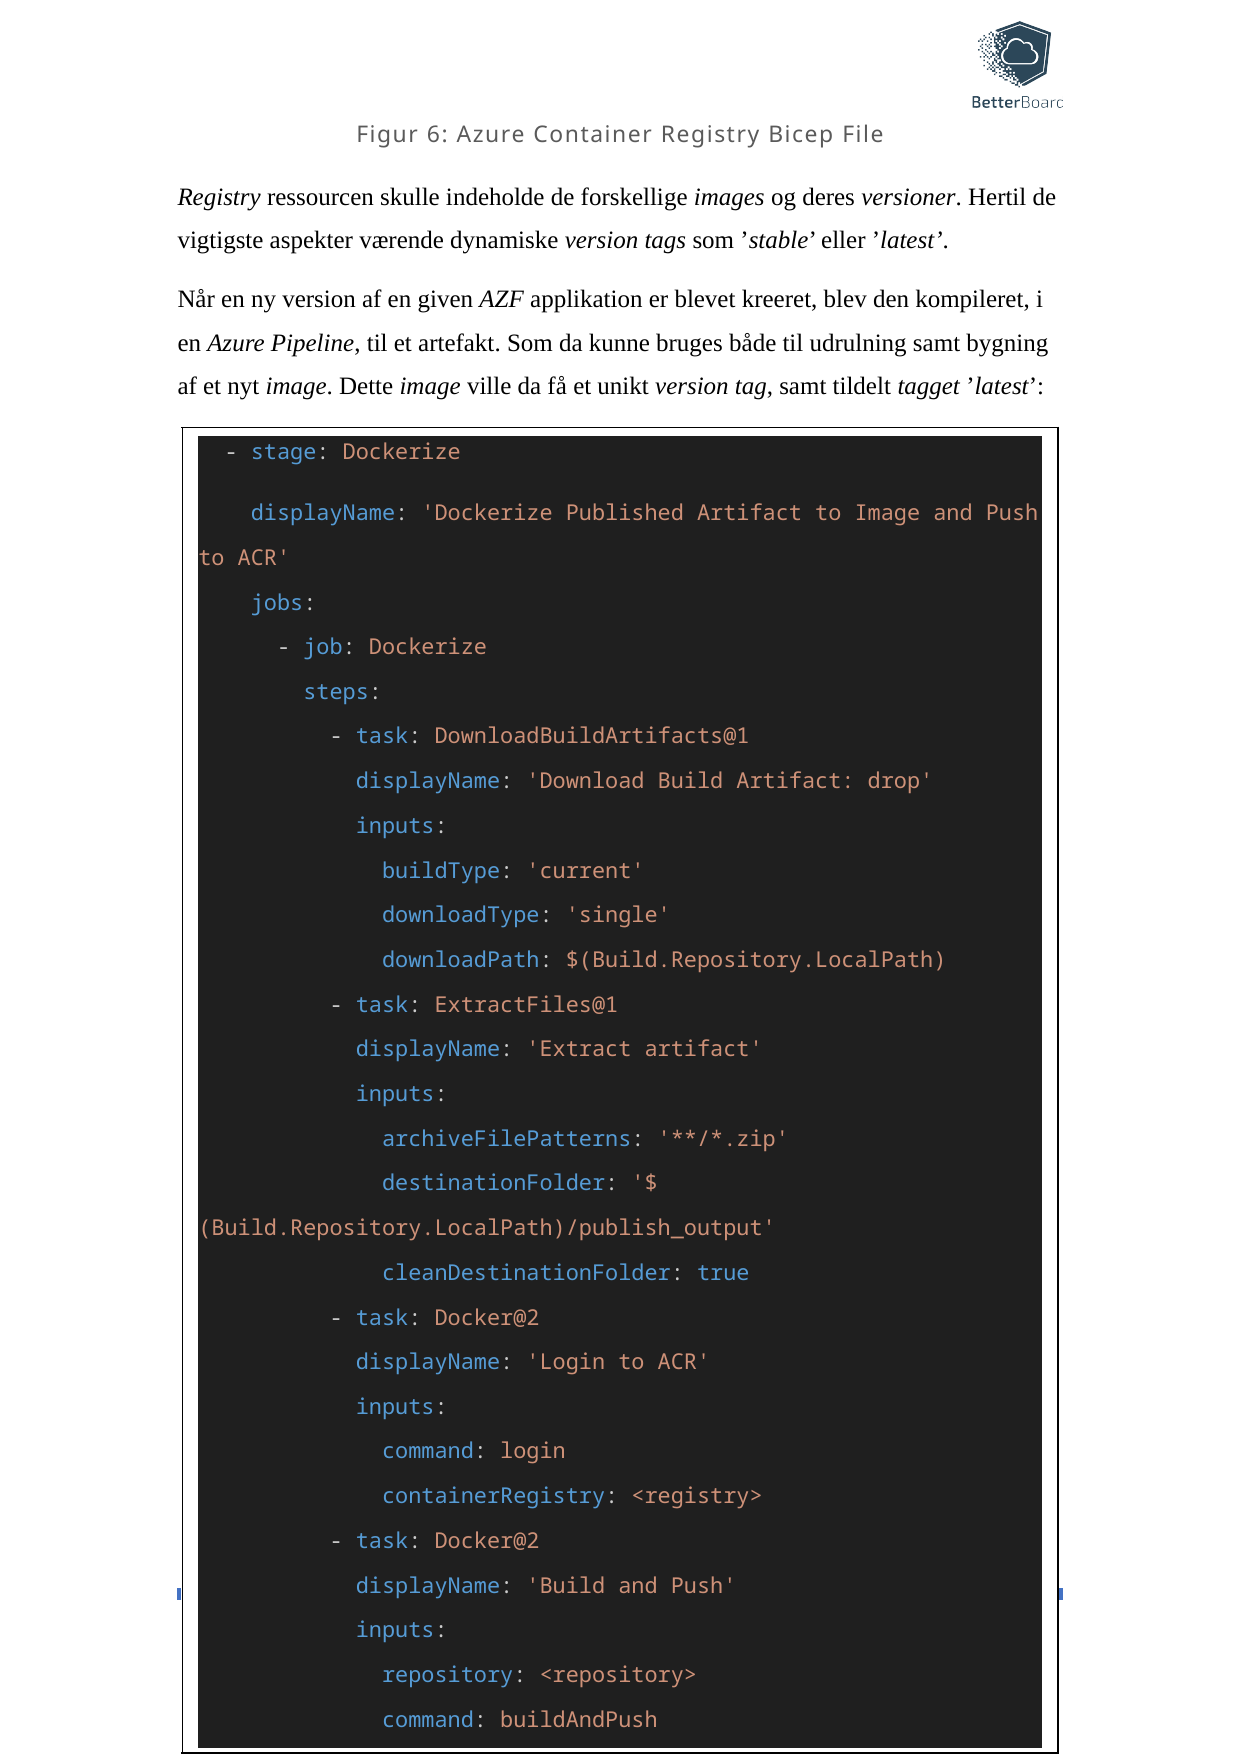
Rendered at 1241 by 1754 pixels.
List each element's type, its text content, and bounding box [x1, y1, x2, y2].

text containerRegistry: <registry> [198, 1480, 1042, 1510]
subtitle Figur 7: Azure Pipeline containerizer et publiceret artefakt [183, 428, 1057, 1752]
text inputs: [198, 810, 1042, 840]
text buildType: 'current' [198, 854, 1042, 884]
text inputs: [198, 1078, 1042, 1108]
text command: buildAndPush [198, 1704, 1042, 1733]
text downloadPath: $(Build.Repository.LocalPath) [198, 944, 1042, 974]
text repository: <repository> [198, 1659, 1042, 1689]
text inputs: [198, 1614, 1042, 1644]
text - task: Docker@2 [198, 1301, 1042, 1331]
text downloadType: 'single' [198, 899, 1042, 929]
text jobs: [198, 586, 1042, 616]
text steps: [198, 676, 1042, 706]
text displayName: 'Dockerize Published Artifact to Image and Push to ACR' [198, 497, 1042, 572]
text cleanDestinationFolder: true [198, 1257, 1042, 1287]
text inputs: [198, 1391, 1042, 1421]
text - task: Docker@2 [198, 1525, 1042, 1555]
text - task: ExtractFiles@1 [198, 989, 1042, 1018]
text command: login [198, 1436, 1042, 1465]
text displayName: 'Download Build Artifact: drop' [198, 765, 1042, 795]
text displayName: 'Build and Push' [198, 1569, 1042, 1599]
text Når en ny version af en given AZF applikation er blevet kreeret, blev den kompileret, i en Azure Pipeline, til et artefakt. Som da kunne bruges både til udrulning samt bygning af et nyt image. Dette image ville da få et unikt version tag, samt tildelt tagget ’latest’: [177, 284, 1063, 399]
text displayName: 'Extract artifact' [198, 1033, 1042, 1063]
text Registry ressourcen skulle indeholde de forskellige images og deres versioner. Hertil de vigtigste aspekter værende dynamiske version tags som ’stable’ eller ’latest’. [177, 182, 1063, 253]
text archiveFilePatterns: '**/*.zip' [198, 1123, 1042, 1152]
text - stage: Dockerize [198, 436, 1042, 466]
text - task: DownloadBuildArtifacts@1 [198, 721, 1042, 750]
text displayName: 'Login to ACR' [198, 1346, 1042, 1376]
text - job: Dockerize [198, 631, 1042, 661]
subtitle Figur 6: Azure Container Registry Bicep File [177, 118, 1063, 149]
text destinationFolder: '$(Build.Repository.LocalPath)/publish_output' [198, 1167, 1042, 1242]
